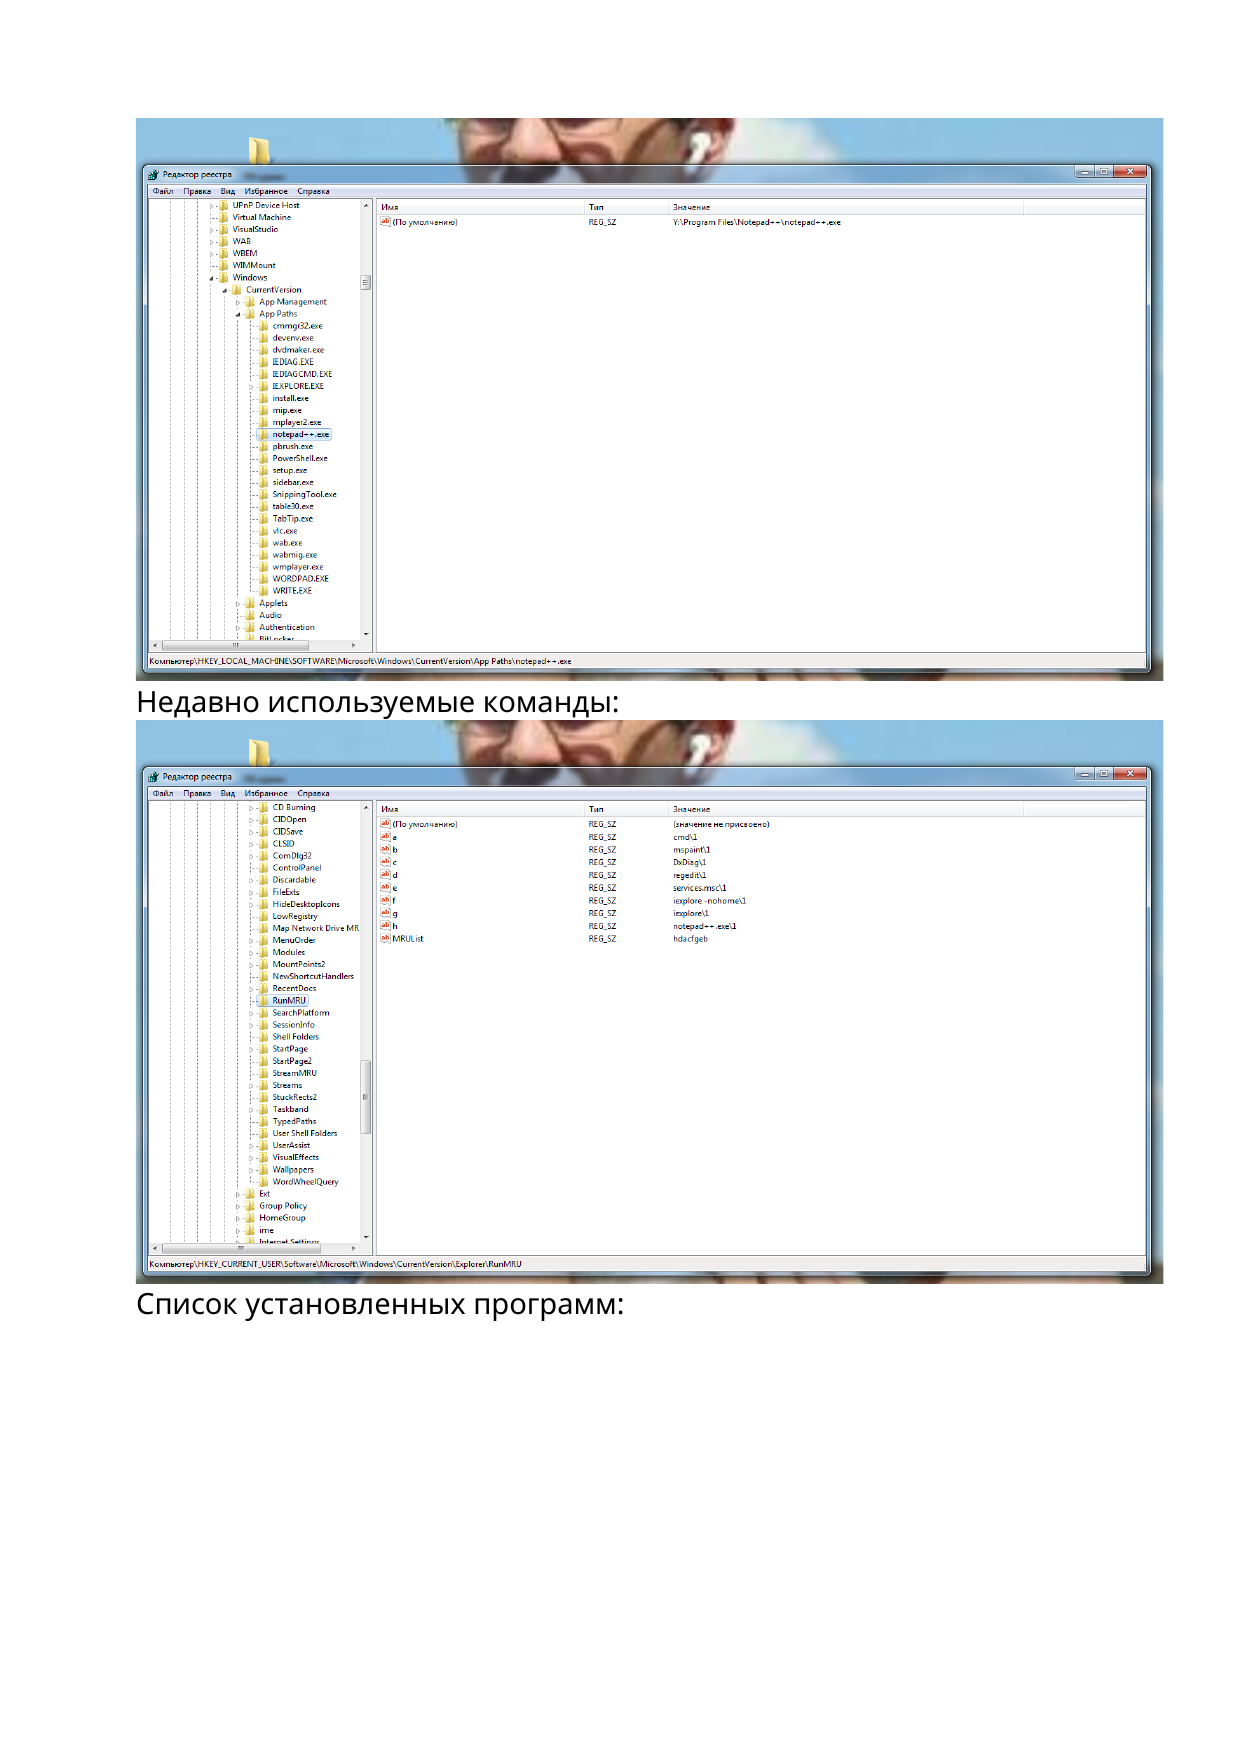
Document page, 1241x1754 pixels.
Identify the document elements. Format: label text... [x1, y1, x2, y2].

text Список установленных программ: [136, 1284, 1163, 1323]
picture [135, 118, 1164, 681]
picture [135, 720, 1164, 1284]
text Недавно используемые команды: [136, 681, 1163, 720]
